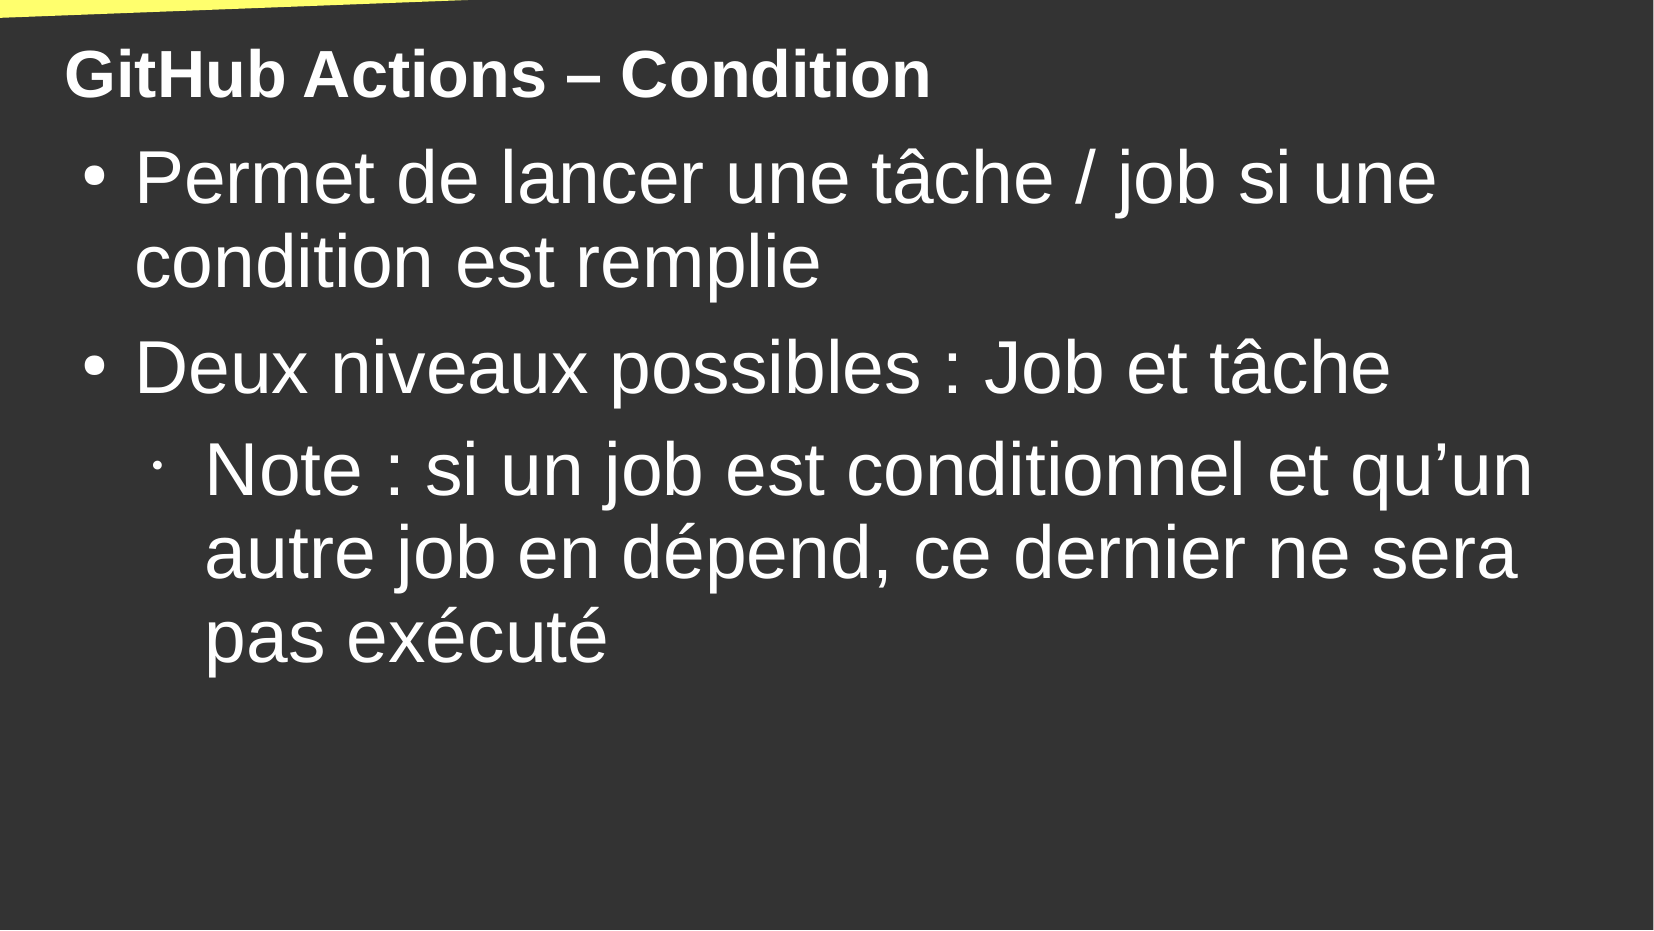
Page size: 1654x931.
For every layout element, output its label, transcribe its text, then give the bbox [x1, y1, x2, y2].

title GitHub Actions – Condition [64, 37, 1577, 119]
list Permet de lancer une tâche / job si une condition est remplie Deux niveaux possibles : Job et tâche Note : si un job est conditionnel et qu’un autre job en dépend, ce dernier ne sera pas exécuté [63, 135, 1542, 721]
text_box [0, 0, 468, 18]
